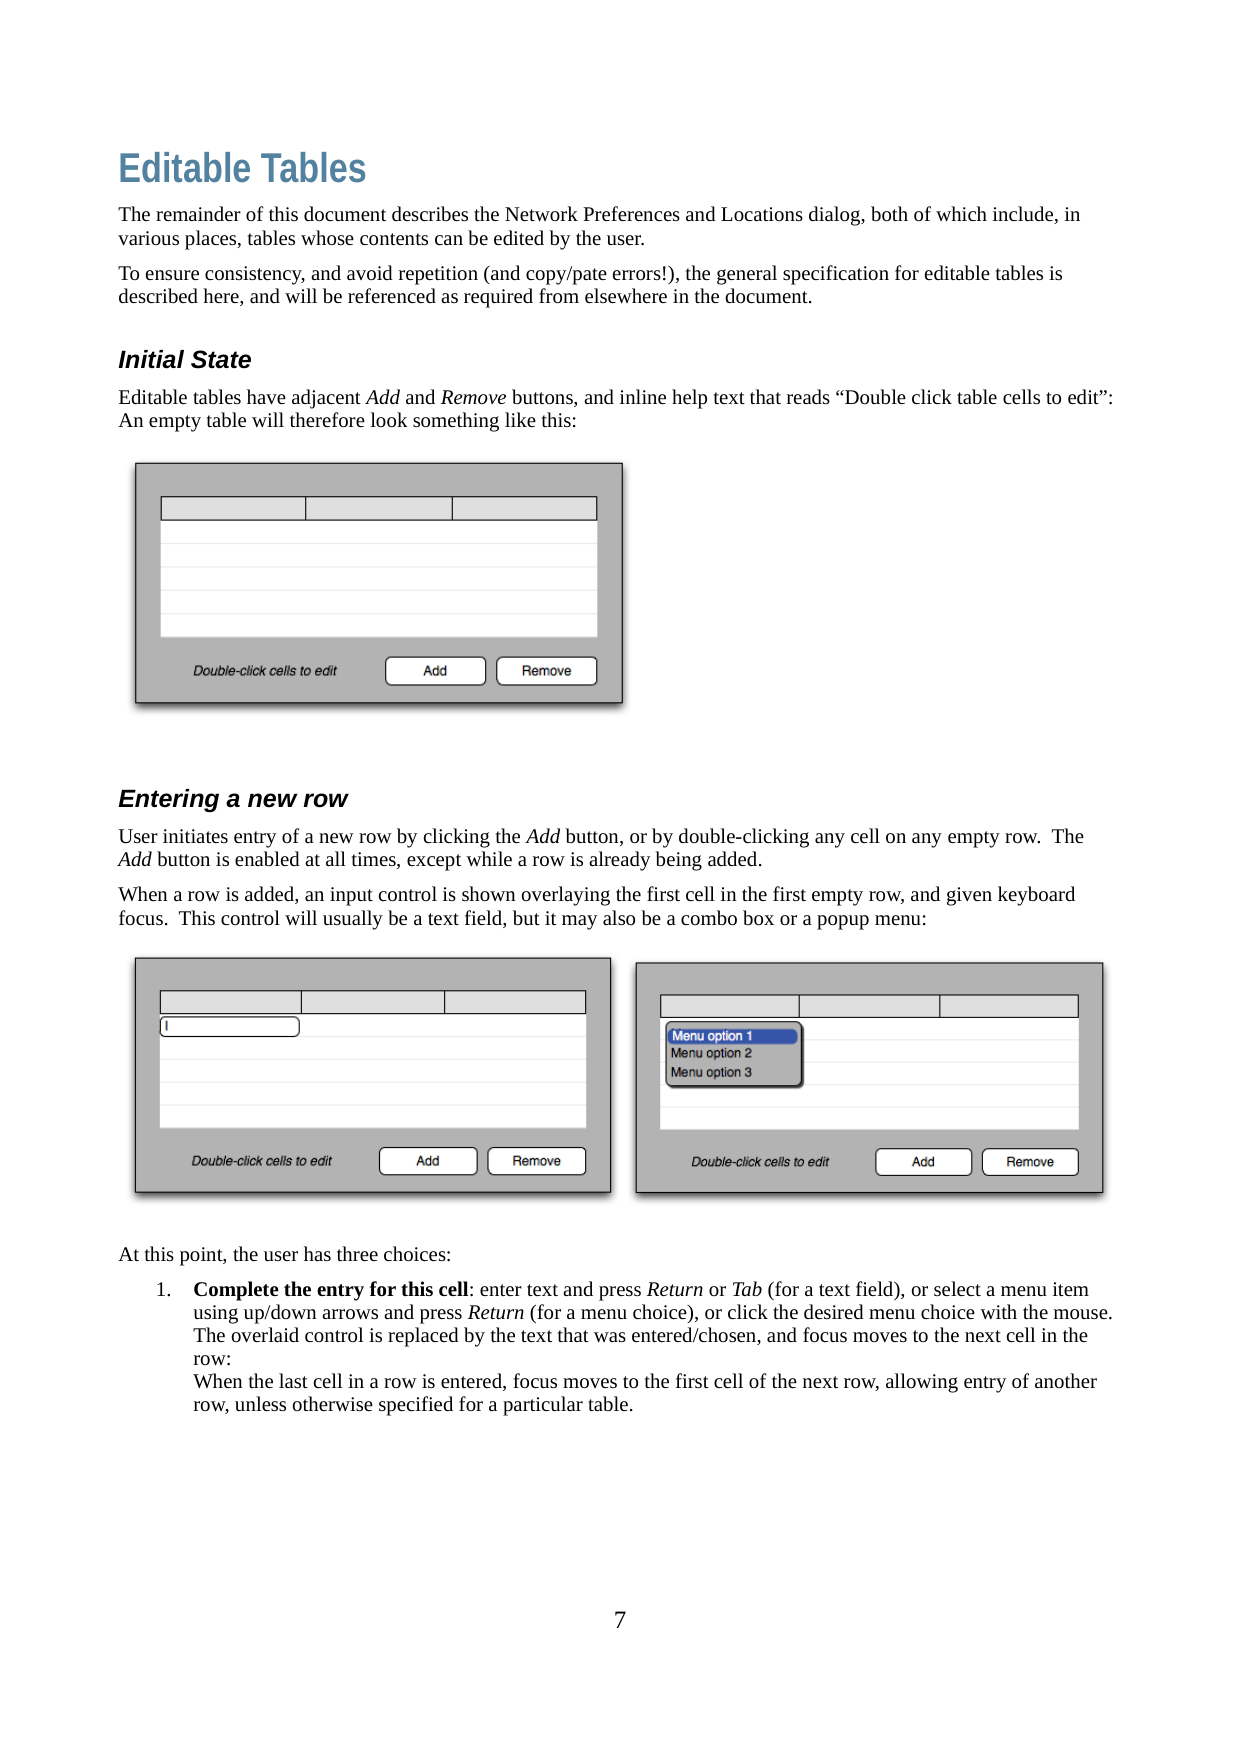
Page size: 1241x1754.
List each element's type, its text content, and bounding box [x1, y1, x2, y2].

picture [123, 950, 622, 1208]
subtitle Entering a new row [118, 784, 1122, 812]
picture [624, 955, 1114, 1208]
subtitle Initial State [118, 345, 1122, 373]
text User initiates entry of a new row by clicking the Add button, or by double-clicking any cell on any empty row. The Add button is enabled at all times, except while a row is already being added. [118, 825, 1122, 871]
list Complete the entry for this cell: enter text and press Return or Tab (for a text field), or select a menu item using up/down arrows and press Return (for a menu choice), or click the desired menu choice with the mouse. The overlaid control is replaced by the text that was entered/chosen, and focus moves to the next cell in the row: When the last cell in a row is entered, focus moves to the first cell of the next row, allowing entry of another row, unless otherwise specified for a particular table. [156, 1278, 1122, 1416]
text When a row is added, an input control is shown overlaying the first cell in the first empty row, and given keyboard focus. This control will usually be a text field, but it may also be a combo box or a popup menu: [118, 883, 1122, 929]
subtitle Editable Tables [118, 143, 1122, 191]
text To ensure consistency, and avoid repetition (and copy/pate errors!), the general specification for editable tables is described here, and will be referenced as required from elsewhere in the document. [118, 262, 1122, 308]
picture [123, 456, 634, 719]
text Editable tables have adjacent Add and Remove buttons, and inline help text that reads “Double click table cells to edit”: An empty table will therefore look something like this: [118, 386, 1122, 432]
text The remainder of this document describes the Network Preferences and Locations dialog, both of which include, in various places, tables whose contents can be edited by the user. [118, 203, 1122, 249]
text At this point, the user has three choices: [118, 1243, 1122, 1266]
